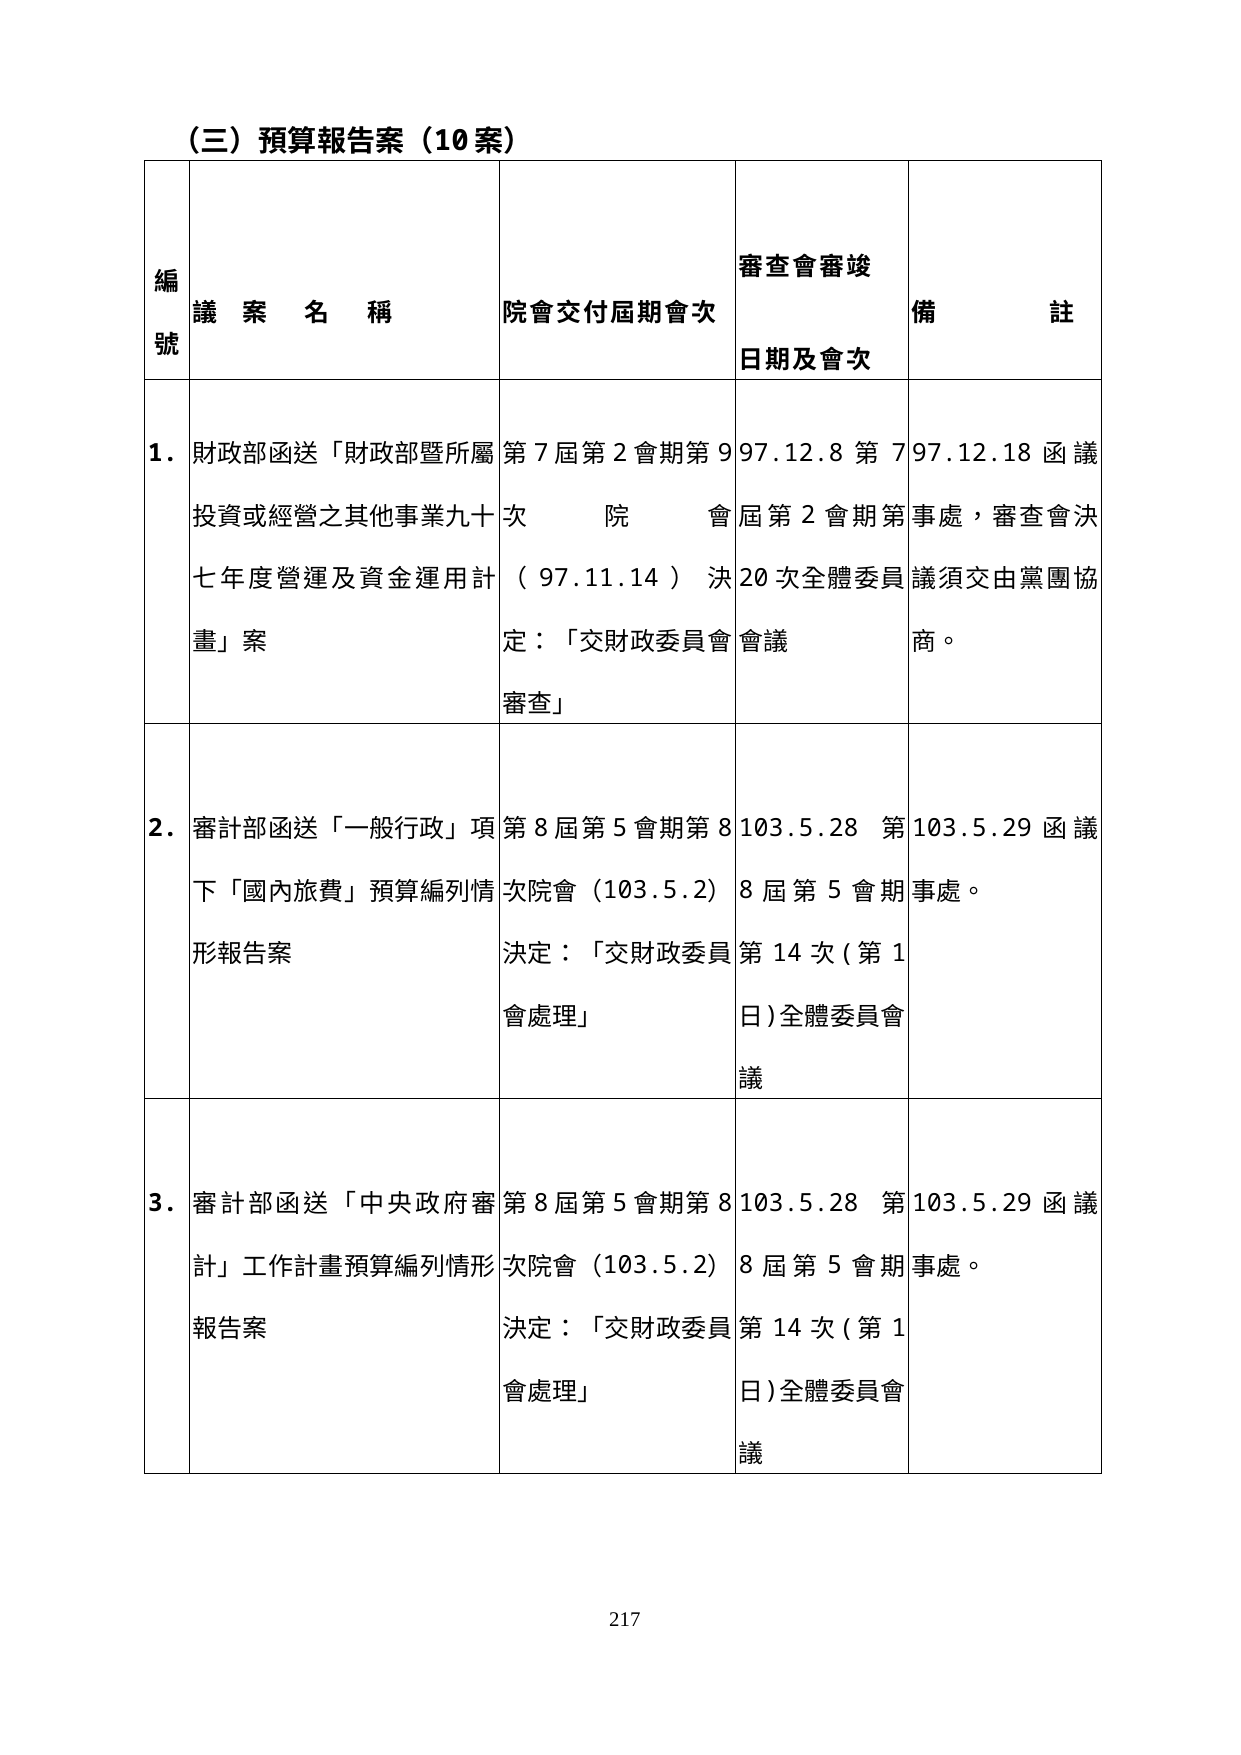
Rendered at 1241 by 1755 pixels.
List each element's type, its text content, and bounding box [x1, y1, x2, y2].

table_cell [145, 380, 189, 722]
table_cell 97.12.8第7屆第2會期第20次全體委員會議 [736, 380, 908, 722]
table_header 審查會審竣 日期及會次 [736, 161, 908, 379]
table_cell 103.5.28第8屆第5會期第14次(第1日)全體委員會議 [736, 1099, 908, 1472]
table_header 編號 [145, 161, 189, 379]
table_header 備 註 [909, 161, 1101, 379]
text （三）預算報告案（10案） [142, 97, 1107, 160]
table_cell 第7屆第2會期第9次院會（97.11.14）決定：「交財政委員會審查」 [500, 380, 735, 722]
table_cell 第8屆第5會期第8次院會（103.5.2）決定：「交財政委員會處理」 [500, 724, 735, 1097]
table_cell [145, 724, 189, 1097]
table_cell 第8屆第5會期第8次院會（103.5.2）決定：「交財政委員會處理」 [500, 1099, 735, 1472]
table_cell [145, 1099, 189, 1472]
table_cell 103.5.28第8屆第5會期第14次(第1日)全體委員會議 [736, 724, 908, 1097]
table_cell 103.5.29函議事處。 [909, 724, 1101, 1097]
table_cell 審計部函送「中央政府審計」工作計畫預算編列情形報告案 [190, 1099, 499, 1472]
table_header 院會交付屆期會次 [500, 161, 735, 379]
table_cell 97.12.18函議事處，審查會決議須交由黨團協商。 [909, 380, 1101, 722]
table_header 議 案 名 稱 [190, 161, 499, 379]
table_cell 審計部函送「一般行政」項下「國內旅費」預算編列情形報告案 [190, 724, 499, 1097]
table_cell 財政部函送「財政部暨所屬投資或經營之其他事業九十七年度營運及資金運用計畫」案 [190, 380, 499, 722]
table_cell 103.5.29函議事處。 [909, 1099, 1101, 1472]
